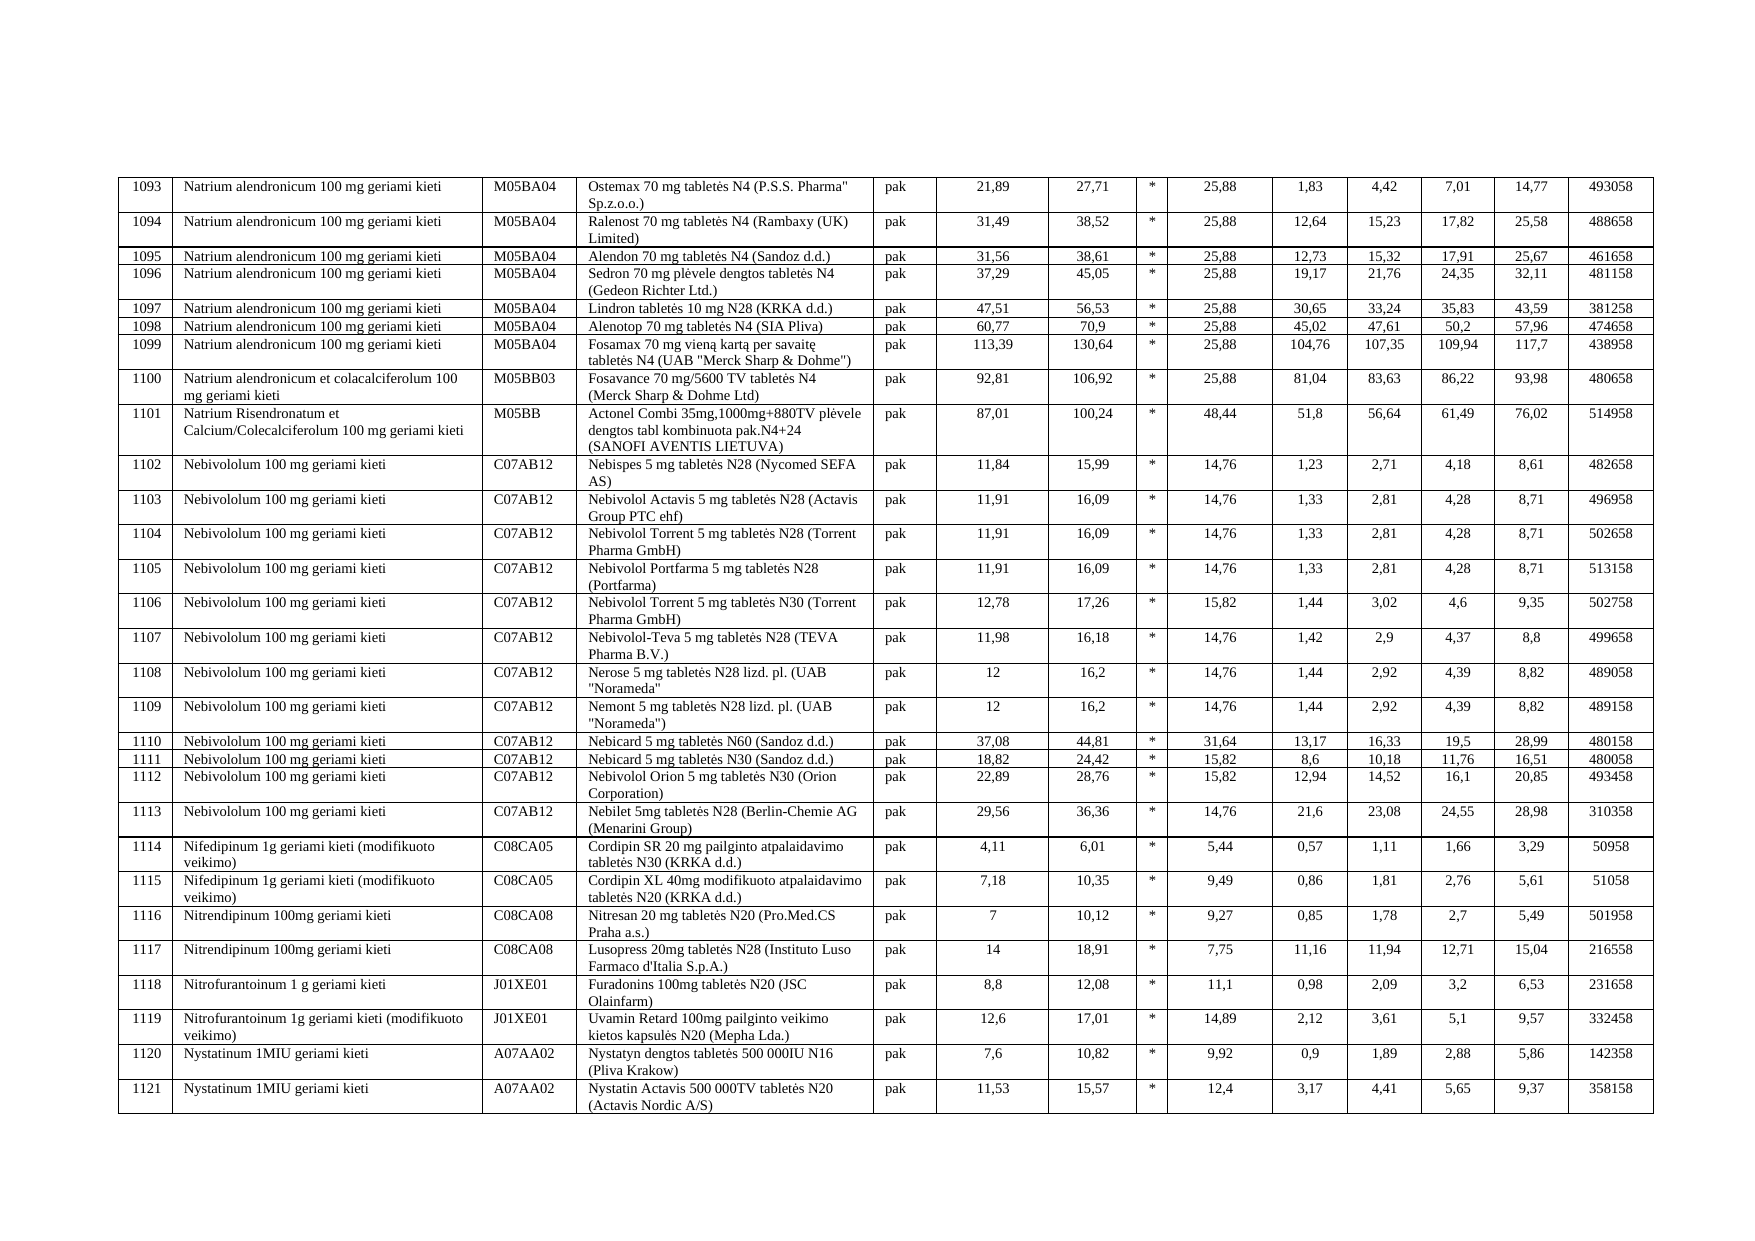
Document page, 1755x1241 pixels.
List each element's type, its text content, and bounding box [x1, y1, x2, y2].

table_cell * [1137, 768, 1167, 802]
table_cell 25,88 [1168, 213, 1272, 246]
table_cell 15,82 [1168, 768, 1272, 802]
table_cell 2,12 [1273, 1010, 1347, 1044]
table_cell Natrium alendronicum 100 mg geriami kieti [173, 300, 482, 317]
table_cell pak [874, 907, 936, 940]
table_cell 9,49 [1168, 872, 1272, 906]
table_cell 11,94 [1348, 941, 1421, 975]
table_cell 1098 [119, 318, 172, 334]
table_cell * [1137, 1080, 1167, 1113]
table_cell 1118 [119, 976, 172, 1009]
table_cell 1,33 [1273, 560, 1347, 593]
table_cell 11,76 [1422, 750, 1494, 767]
table_cell 45,02 [1273, 318, 1347, 334]
table_cell 2,81 [1348, 525, 1421, 559]
table_cell 2,92 [1348, 664, 1421, 697]
table_cell 10,12 [1049, 907, 1136, 940]
table_cell 12,64 [1273, 213, 1347, 246]
table_cell 481158 [1569, 265, 1653, 299]
table_cell 57,96 [1495, 318, 1568, 334]
table_cell pak [874, 1010, 936, 1044]
table_cell 28,76 [1049, 768, 1136, 802]
table_cell Nebivololum 100 mg geriami kieti [173, 594, 482, 628]
table_cell M05BA04 [483, 300, 576, 317]
table_cell 1093 [119, 178, 172, 212]
table_cell C07AB12 [483, 768, 576, 802]
table_cell 4,28 [1422, 560, 1494, 593]
table_cell * [1137, 594, 1167, 628]
table_cell 56,64 [1348, 405, 1421, 455]
table_cell 2,7 [1422, 907, 1494, 940]
table_cell 5,44 [1168, 838, 1272, 871]
table_cell 5,49 [1495, 907, 1568, 940]
table_cell Ralenost 70 mg tabletės N4 (Rambaxy (UK) Limited) [577, 213, 873, 246]
table_cell 6,01 [1049, 838, 1136, 871]
table_cell 6,53 [1495, 976, 1568, 1009]
table_cell 14,76 [1168, 698, 1272, 732]
table_cell Nebivololum 100 mg geriami kieti [173, 560, 482, 593]
table_cell 11,53 [937, 1080, 1048, 1113]
table_cell 482658 [1569, 456, 1653, 489]
table_cell * [1137, 265, 1167, 299]
table_cell 12,73 [1273, 248, 1347, 264]
table_cell pak [874, 265, 936, 299]
table_cell 1095 [119, 248, 172, 264]
table_cell 12,4 [1168, 1080, 1272, 1113]
table_cell 36,36 [1049, 803, 1136, 836]
table_cell 47,51 [937, 300, 1048, 317]
table_cell 8,61 [1495, 456, 1568, 489]
table_cell 31,56 [937, 248, 1048, 264]
table_cell 27,71 [1049, 178, 1136, 212]
table_cell 12,6 [937, 1010, 1048, 1044]
table_cell 1,44 [1273, 698, 1347, 732]
table_cell 11,91 [937, 491, 1048, 524]
table_cell C08CA05 [483, 838, 576, 871]
table_cell 10,35 [1049, 872, 1136, 906]
table_cell Nebivolol Actavis 5 mg tabletės N28 (Actavis Group PTC ehf) [577, 491, 873, 524]
table_cell 9,37 [1495, 1080, 1568, 1113]
table_cell 15,32 [1348, 248, 1421, 264]
table_cell 76,02 [1495, 405, 1568, 455]
table_cell pak [874, 178, 936, 212]
table_cell 25,58 [1495, 213, 1568, 246]
table_cell 24,42 [1049, 750, 1136, 767]
table_cell Nemont 5 mg tabletės N28 lizd. pl. (UAB "Norameda") [577, 698, 873, 732]
table_cell Nebivolol Torrent 5 mg tabletės N30 (Torrent Pharma GmbH) [577, 594, 873, 628]
table_cell Nerose 5 mg tabletės N28 lizd. pl. (UAB "Norameda" [577, 664, 873, 697]
table_cell 28,98 [1495, 803, 1568, 836]
table_cell 4,42 [1348, 178, 1421, 212]
table_cell 1,89 [1348, 1045, 1421, 1078]
table_cell 4,6 [1422, 594, 1494, 628]
table_cell 1,66 [1422, 838, 1494, 871]
table_cell 37,08 [937, 733, 1048, 749]
table_cell Nystatin Actavis 500 000TV tabletės N20 (Actavis Nordic A/S) [577, 1080, 873, 1113]
table_cell 14,77 [1495, 178, 1568, 212]
table_cell 19,17 [1273, 265, 1347, 299]
table_cell Lusopress 20mg tabletės N28 (Instituto Luso Farmaco d'Italia S.p.A.) [577, 941, 873, 975]
table_cell 4,11 [937, 838, 1048, 871]
table_cell pak [874, 318, 936, 334]
table_cell 130,64 [1049, 335, 1136, 369]
table_cell 21,6 [1273, 803, 1347, 836]
table_cell 1101 [119, 405, 172, 455]
table_cell Cordipin SR 20 mg pailginto atpalaidavimo tabletės N30 (KRKA d.d.) [577, 838, 873, 871]
table_cell 142358 [1569, 1045, 1653, 1078]
table_cell 25,88 [1168, 265, 1272, 299]
table_cell 107,35 [1348, 335, 1421, 369]
table_cell * [1137, 1045, 1167, 1078]
table_cell Actonel Combi 35mg,1000mg+880TV plėvele dengtos tabl kombinuota pak.N4+24 (SANOFI AVENTIS LIETUVA) [577, 405, 873, 455]
table_cell Sedron 70 mg plėvele dengtos tabletės N4 (Gedeon Richter Ltd.) [577, 265, 873, 299]
table_cell 17,91 [1422, 248, 1494, 264]
table_cell * [1137, 178, 1167, 212]
table_cell Nitrendipinum 100mg geriami kieti [173, 941, 482, 975]
table_cell 29,56 [937, 803, 1048, 836]
table_cell 70,9 [1049, 318, 1136, 334]
table_cell 86,22 [1422, 370, 1494, 403]
table_cell C07AB12 [483, 560, 576, 593]
table_cell 1,42 [1273, 629, 1347, 662]
table_cell 1,44 [1273, 594, 1347, 628]
table_cell 14,76 [1168, 491, 1272, 524]
table_cell Nystatinum 1MIU geriami kieti [173, 1080, 482, 1113]
table_cell * [1137, 560, 1167, 593]
table_cell 480158 [1569, 733, 1653, 749]
table_cell C07AB12 [483, 491, 576, 524]
table_cell 4,18 [1422, 456, 1494, 489]
table_cell 7,01 [1422, 178, 1494, 212]
table_cell pak [874, 248, 936, 264]
table_cell 2,92 [1348, 698, 1421, 732]
table_cell 496958 [1569, 491, 1653, 524]
table_cell pak [874, 768, 936, 802]
table_cell 8,82 [1495, 664, 1568, 697]
table_cell 8,8 [1495, 629, 1568, 662]
table_cell Nebivololum 100 mg geriami kieti [173, 733, 482, 749]
table_cell pak [874, 733, 936, 749]
table_cell Natrium alendronicum 100 mg geriami kieti [173, 248, 482, 264]
table_cell 38,52 [1049, 213, 1136, 246]
table_cell 106,92 [1049, 370, 1136, 403]
table_cell 9,27 [1168, 907, 1272, 940]
table_cell 493058 [1569, 178, 1653, 212]
table_cell Natrium Risendronatum et Calcium/Colecalciferolum 100 mg geriami kieti [173, 405, 482, 455]
table_cell Fosamax 70 mg vieną kartą per savaitę tabletės N4 (UAB "Merck Sharp & Dohme") [577, 335, 873, 369]
table_cell C07AB12 [483, 750, 576, 767]
table_cell * [1137, 318, 1167, 334]
table_cell 51,8 [1273, 405, 1347, 455]
table_cell 20,85 [1495, 768, 1568, 802]
table_cell 11,16 [1273, 941, 1347, 975]
table_cell Nifedipinum 1g geriami kieti (modifikuoto veikimo) [173, 838, 482, 871]
table_cell 11,1 [1168, 976, 1272, 1009]
table_cell 17,82 [1422, 213, 1494, 246]
table_cell 2,88 [1422, 1045, 1494, 1078]
table_cell 9,57 [1495, 1010, 1568, 1044]
table_cell Furadonins 100mg tabletės N20 (JSC Olainfarm) [577, 976, 873, 1009]
table_cell 11,91 [937, 525, 1048, 559]
table_cell 23,08 [1348, 803, 1421, 836]
table_cell 231658 [1569, 976, 1653, 1009]
table_cell Alendon 70 mg tabletės N4 (Sandoz d.d.) [577, 248, 873, 264]
table_cell Nebivololum 100 mg geriami kieti [173, 698, 482, 732]
table_cell 7 [937, 907, 1048, 940]
table_cell C07AB12 [483, 803, 576, 836]
table_cell pak [874, 941, 936, 975]
table_cell 25,88 [1168, 178, 1272, 212]
table_cell Uvamin Retard 100mg pailginto veikimo kietos kapsulės N20 (Mepha Lda.) [577, 1010, 873, 1044]
table_cell Nebivololum 100 mg geriami kieti [173, 629, 482, 662]
table_cell 1114 [119, 838, 172, 871]
table_cell 1112 [119, 768, 172, 802]
table_cell C08CA08 [483, 907, 576, 940]
table_cell 4,28 [1422, 491, 1494, 524]
table_cell 61,49 [1422, 405, 1494, 455]
table_cell * [1137, 872, 1167, 906]
table_cell 35,83 [1422, 300, 1494, 317]
table_cell 4,39 [1422, 664, 1494, 697]
table_cell 1,33 [1273, 525, 1347, 559]
table_cell 0,85 [1273, 907, 1347, 940]
table_cell 1105 [119, 560, 172, 593]
table_cell 15,99 [1049, 456, 1136, 489]
table_cell pak [874, 664, 936, 697]
table_cell 113,39 [937, 335, 1048, 369]
table_cell 1,11 [1348, 838, 1421, 871]
table_cell 12,71 [1422, 941, 1494, 975]
table_cell 7,6 [937, 1045, 1048, 1078]
table_cell 19,5 [1422, 733, 1494, 749]
table_cell 2,76 [1422, 872, 1494, 906]
table_cell 87,01 [937, 405, 1048, 455]
table_cell Nitrendipinum 100mg geriami kieti [173, 907, 482, 940]
table_cell 8,71 [1495, 525, 1568, 559]
table_cell 1106 [119, 594, 172, 628]
table_cell C07AB12 [483, 594, 576, 628]
table_cell 17,26 [1049, 594, 1136, 628]
table_cell 25,88 [1168, 370, 1272, 403]
table_cell 14,76 [1168, 456, 1272, 489]
table_cell 44,81 [1049, 733, 1136, 749]
table_cell * [1137, 248, 1167, 264]
table_cell 14,76 [1168, 664, 1272, 697]
table_cell C07AB12 [483, 525, 576, 559]
table_cell Alenotop 70 mg tabletės N4 (SIA Pliva) [577, 318, 873, 334]
table_cell 1,78 [1348, 907, 1421, 940]
table_cell 12 [937, 664, 1048, 697]
table_cell Nebivololum 100 mg geriami kieti [173, 664, 482, 697]
table_cell 8,8 [937, 976, 1048, 1009]
table_cell 0,86 [1273, 872, 1347, 906]
table_cell 14,89 [1168, 1010, 1272, 1044]
table_cell Natrium alendronicum 100 mg geriami kieti [173, 178, 482, 212]
table_cell C07AB12 [483, 629, 576, 662]
table_cell 24,55 [1422, 803, 1494, 836]
table_cell Nebilet 5mg tabletės N28 (Berlin-Chemie AG (Menarini Group) [577, 803, 873, 836]
table_cell 4,41 [1348, 1080, 1421, 1113]
table_cell Cordipin XL 40mg modifikuoto atpalaidavimo tabletės N20 (KRKA d.d.) [577, 872, 873, 906]
table_cell 2,9 [1348, 629, 1421, 662]
table_cell 5,65 [1422, 1080, 1494, 1113]
table_cell 8,6 [1273, 750, 1347, 767]
table_cell * [1137, 300, 1167, 317]
table_cell pak [874, 370, 936, 403]
table_cell 25,88 [1168, 318, 1272, 334]
table_cell 10,82 [1049, 1045, 1136, 1078]
table_cell 2,71 [1348, 456, 1421, 489]
table_cell M05BA04 [483, 248, 576, 264]
table_cell 25,88 [1168, 248, 1272, 264]
table_cell 1,33 [1273, 491, 1347, 524]
table_cell 32,11 [1495, 265, 1568, 299]
table_cell 1115 [119, 872, 172, 906]
table_cell 489158 [1569, 698, 1653, 732]
table_cell 514958 [1569, 405, 1653, 455]
table_cell 31,64 [1168, 733, 1272, 749]
table_cell * [1137, 750, 1167, 767]
table_cell 1117 [119, 941, 172, 975]
table_cell 48,44 [1168, 405, 1272, 455]
table_cell 15,82 [1168, 750, 1272, 767]
table_cell 1109 [119, 698, 172, 732]
table_cell pak [874, 213, 936, 246]
table_cell 83,63 [1348, 370, 1421, 403]
table_cell pak [874, 594, 936, 628]
table_cell Natrium alendronicum 100 mg geriami kieti [173, 213, 482, 246]
table_cell 50958 [1569, 838, 1653, 871]
table_cell * [1137, 803, 1167, 836]
table_cell 25,67 [1495, 248, 1568, 264]
table_cell C08CA05 [483, 872, 576, 906]
table_cell 1111 [119, 750, 172, 767]
table_cell 13,17 [1273, 733, 1347, 749]
table_cell 30,65 [1273, 300, 1347, 317]
table_cell 15,82 [1168, 594, 1272, 628]
table_cell Nebivolol-Teva 5 mg tabletės N28 (TEVA Pharma B.V.) [577, 629, 873, 662]
table_cell Natrium alendronicum 100 mg geriami kieti [173, 265, 482, 299]
table_cell 0,9 [1273, 1045, 1347, 1078]
table_cell 1110 [119, 733, 172, 749]
table_cell 7,75 [1168, 941, 1272, 975]
table_cell 3,2 [1422, 976, 1494, 1009]
table_cell * [1137, 838, 1167, 871]
table_cell Nebivololum 100 mg geriami kieti [173, 768, 482, 802]
table_cell 502658 [1569, 525, 1653, 559]
table_cell 56,53 [1049, 300, 1136, 317]
table_cell pak [874, 560, 936, 593]
table_cell 16,33 [1348, 733, 1421, 749]
table_cell 14,76 [1168, 803, 1272, 836]
table_cell Nitresan 20 mg tabletės N20 (Pro.Med.CS Praha a.s.) [577, 907, 873, 940]
table_cell 16,2 [1049, 698, 1136, 732]
table_cell Nebicard 5 mg tabletės N30 (Sandoz d.d.) [577, 750, 873, 767]
table_cell J01XE01 [483, 976, 576, 1009]
table_cell Nebivolol Orion 5 mg tabletės N30 (Orion Corporation) [577, 768, 873, 802]
table_cell 9,35 [1495, 594, 1568, 628]
table_cell * [1137, 698, 1167, 732]
table_cell 12,08 [1049, 976, 1136, 1009]
table_cell J01XE01 [483, 1010, 576, 1044]
table_cell 1119 [119, 1010, 172, 1044]
table_cell 1104 [119, 525, 172, 559]
table_cell Nebivololum 100 mg geriami kieti [173, 803, 482, 836]
table_cell 14,52 [1348, 768, 1421, 802]
table_cell 22,89 [937, 768, 1048, 802]
table_cell 45,05 [1049, 265, 1136, 299]
table_cell 2,81 [1348, 491, 1421, 524]
table_cell 16,09 [1049, 491, 1136, 524]
table_cell 12,78 [937, 594, 1048, 628]
table_cell 60,77 [937, 318, 1048, 334]
table_cell A07AA02 [483, 1045, 576, 1078]
table_cell 33,24 [1348, 300, 1421, 317]
table_cell Ostemax 70 mg tabletės N4 (P.S.S. Pharma" Sp.z.o.o.) [577, 178, 873, 212]
table_cell 480058 [1569, 750, 1653, 767]
table_cell * [1137, 976, 1167, 1009]
table_cell 1108 [119, 664, 172, 697]
table_cell 502758 [1569, 594, 1653, 628]
table_cell 2,81 [1348, 560, 1421, 593]
table_cell C07AB12 [483, 664, 576, 697]
table_cell 381258 [1569, 300, 1653, 317]
table_cell * [1137, 405, 1167, 455]
table_cell 438958 [1569, 335, 1653, 369]
table_cell Nebivololum 100 mg geriami kieti [173, 525, 482, 559]
table_cell M05BA04 [483, 335, 576, 369]
table_cell C07AB12 [483, 456, 576, 489]
table_cell 9,92 [1168, 1045, 1272, 1078]
table_cell Nifedipinum 1g geriami kieti (modifikuoto veikimo) [173, 872, 482, 906]
table_cell Fosavance 70 mg/5600 TV tabletės N4 (Merck Sharp & Dohme Ltd) [577, 370, 873, 403]
table_cell 18,82 [937, 750, 1048, 767]
table_cell pak [874, 838, 936, 871]
table_cell 3,61 [1348, 1010, 1421, 1044]
table_cell 358158 [1569, 1080, 1653, 1113]
table_cell pak [874, 525, 936, 559]
table_cell * [1137, 370, 1167, 403]
table_cell 1120 [119, 1045, 172, 1078]
table_cell 310358 [1569, 803, 1653, 836]
table_cell pak [874, 629, 936, 662]
table_cell 2,09 [1348, 976, 1421, 1009]
table_cell 15,57 [1049, 1080, 1136, 1113]
table_cell 0,98 [1273, 976, 1347, 1009]
table_cell * [1137, 629, 1167, 662]
table_cell Nebivololum 100 mg geriami kieti [173, 456, 482, 489]
table_cell 4,37 [1422, 629, 1494, 662]
table_cell 16,2 [1049, 664, 1136, 697]
table_cell 1107 [119, 629, 172, 662]
table_cell A07AA02 [483, 1080, 576, 1113]
table_cell 1097 [119, 300, 172, 317]
table_cell 493458 [1569, 768, 1653, 802]
table_cell pak [874, 803, 936, 836]
table_cell Nebivololum 100 mg geriami kieti [173, 750, 482, 767]
table_cell 15,23 [1348, 213, 1421, 246]
table_cell 3,02 [1348, 594, 1421, 628]
table_cell pak [874, 456, 936, 489]
table_cell * [1137, 941, 1167, 975]
table_cell * [1137, 1010, 1167, 1044]
table_cell 7,18 [937, 872, 1048, 906]
table_cell pak [874, 698, 936, 732]
table_cell 16,09 [1049, 525, 1136, 559]
table_cell 18,91 [1049, 941, 1136, 975]
table_cell pak [874, 300, 936, 317]
table_cell 109,94 [1422, 335, 1494, 369]
table_cell 16,1 [1422, 768, 1494, 802]
table_cell 38,61 [1049, 248, 1136, 264]
table_cell 31,49 [937, 213, 1048, 246]
table_cell * [1137, 733, 1167, 749]
table_cell 11,98 [937, 629, 1048, 662]
table_cell * [1137, 525, 1167, 559]
table_cell Nitrofurantoinum 1 g geriami kieti [173, 976, 482, 1009]
table_cell * [1137, 664, 1167, 697]
table_cell 0,57 [1273, 838, 1347, 871]
table_cell 1121 [119, 1080, 172, 1113]
table_cell 16,18 [1049, 629, 1136, 662]
table_cell 43,59 [1495, 300, 1568, 317]
table_cell C08CA08 [483, 941, 576, 975]
table_cell 5,61 [1495, 872, 1568, 906]
table_cell * [1137, 456, 1167, 489]
table_cell 499658 [1569, 629, 1653, 662]
table_cell 1,83 [1273, 178, 1347, 212]
table_cell M05BA04 [483, 213, 576, 246]
table_cell 25,88 [1168, 300, 1272, 317]
table_cell 93,98 [1495, 370, 1568, 403]
table_cell 489058 [1569, 664, 1653, 697]
table_cell Natrium alendronicum et colacalciferolum 100 mg geriami kieti [173, 370, 482, 403]
table_cell 12,94 [1273, 768, 1347, 802]
table_cell 216558 [1569, 941, 1653, 975]
table_cell 15,04 [1495, 941, 1568, 975]
table_cell 1096 [119, 265, 172, 299]
table_cell 4,39 [1422, 698, 1494, 732]
table_cell 513158 [1569, 560, 1653, 593]
table_cell 1113 [119, 803, 172, 836]
table_cell Nebicard 5 mg tabletės N60 (Sandoz d.d.) [577, 733, 873, 749]
table_cell M05BB03 [483, 370, 576, 403]
table_cell 480658 [1569, 370, 1653, 403]
table_cell 488658 [1569, 213, 1653, 246]
table_cell Nitrofurantoinum 1g geriami kieti (modifikuoto veikimo) [173, 1010, 482, 1044]
table_cell 21,89 [937, 178, 1048, 212]
table_cell 461658 [1569, 248, 1653, 264]
table_cell 14 [937, 941, 1048, 975]
table_cell 332458 [1569, 1010, 1653, 1044]
table_cell Natrium alendronicum 100 mg geriami kieti [173, 318, 482, 334]
table_cell 5,86 [1495, 1045, 1568, 1078]
table_cell 1099 [119, 335, 172, 369]
table_cell 12 [937, 698, 1048, 732]
table_cell Natrium alendronicum 100 mg geriami kieti [173, 335, 482, 369]
table_cell 51058 [1569, 872, 1653, 906]
table_cell 25,88 [1168, 335, 1272, 369]
table_cell 21,76 [1348, 265, 1421, 299]
table_cell Nebivolol Portfarma 5 mg tabletės N28 (Portfarma) [577, 560, 873, 593]
table_cell Nebivololum 100 mg geriami kieti [173, 491, 482, 524]
table_cell 1,81 [1348, 872, 1421, 906]
table_cell M05BA04 [483, 318, 576, 334]
table_cell 50,2 [1422, 318, 1494, 334]
table_cell 100,24 [1049, 405, 1136, 455]
table_cell 17,01 [1049, 1010, 1136, 1044]
table_cell 10,18 [1348, 750, 1421, 767]
table_cell 24,35 [1422, 265, 1494, 299]
table_cell 8,82 [1495, 698, 1568, 732]
table_cell 47,61 [1348, 318, 1421, 334]
table_cell M05BA04 [483, 178, 576, 212]
table_cell pak [874, 1045, 936, 1078]
table_cell Nebivolol Torrent 5 mg tabletės N28 (Torrent Pharma GmbH) [577, 525, 873, 559]
table_cell Nystatyn dengtos tabletės 500 000IU N16 (Pliva Krakow) [577, 1045, 873, 1078]
table_cell 1,23 [1273, 456, 1347, 489]
table_cell * [1137, 907, 1167, 940]
table_cell 117,7 [1495, 335, 1568, 369]
table_cell 11,91 [937, 560, 1048, 593]
table_cell 1094 [119, 213, 172, 246]
table_cell 1102 [119, 456, 172, 489]
table_cell 3,29 [1495, 838, 1568, 871]
table_cell 1100 [119, 370, 172, 403]
table_cell 1116 [119, 907, 172, 940]
table_cell * [1137, 213, 1167, 246]
table_cell pak [874, 405, 936, 455]
table_cell Nystatinum 1MIU geriami kieti [173, 1045, 482, 1078]
table_cell * [1137, 491, 1167, 524]
table_cell 501958 [1569, 907, 1653, 940]
table_cell Nebispes 5 mg tabletės N28 (Nycomed SEFA AS) [577, 456, 873, 489]
table_cell * [1137, 335, 1167, 369]
table_cell 4,28 [1422, 525, 1494, 559]
table_cell 8,71 [1495, 491, 1568, 524]
table_cell 14,76 [1168, 560, 1272, 593]
table_cell 1,44 [1273, 664, 1347, 697]
table_cell pak [874, 872, 936, 906]
table_cell 16,51 [1495, 750, 1568, 767]
table_cell 14,76 [1168, 525, 1272, 559]
table_cell 1103 [119, 491, 172, 524]
table_cell 8,71 [1495, 560, 1568, 593]
table_cell 81,04 [1273, 370, 1347, 403]
table_cell pak [874, 491, 936, 524]
table_cell 5,1 [1422, 1010, 1494, 1044]
table_cell 37,29 [937, 265, 1048, 299]
table_cell 28,99 [1495, 733, 1568, 749]
table_cell 3,17 [1273, 1080, 1347, 1113]
table_cell 16,09 [1049, 560, 1136, 593]
table_cell pak [874, 750, 936, 767]
table_cell M05BA04 [483, 265, 576, 299]
table_cell M05BB [483, 405, 576, 455]
table_cell pak [874, 1080, 936, 1113]
table_cell 474658 [1569, 318, 1653, 334]
table_cell pak [874, 976, 936, 1009]
table_cell Lindron tabletės 10 mg N28 (KRKA d.d.) [577, 300, 873, 317]
table_cell C07AB12 [483, 698, 576, 732]
table_cell 11,84 [937, 456, 1048, 489]
table_cell C07AB12 [483, 733, 576, 749]
table_cell 104,76 [1273, 335, 1347, 369]
table_cell 14,76 [1168, 629, 1272, 662]
table_cell 92,81 [937, 370, 1048, 403]
table_cell pak [874, 335, 936, 369]
